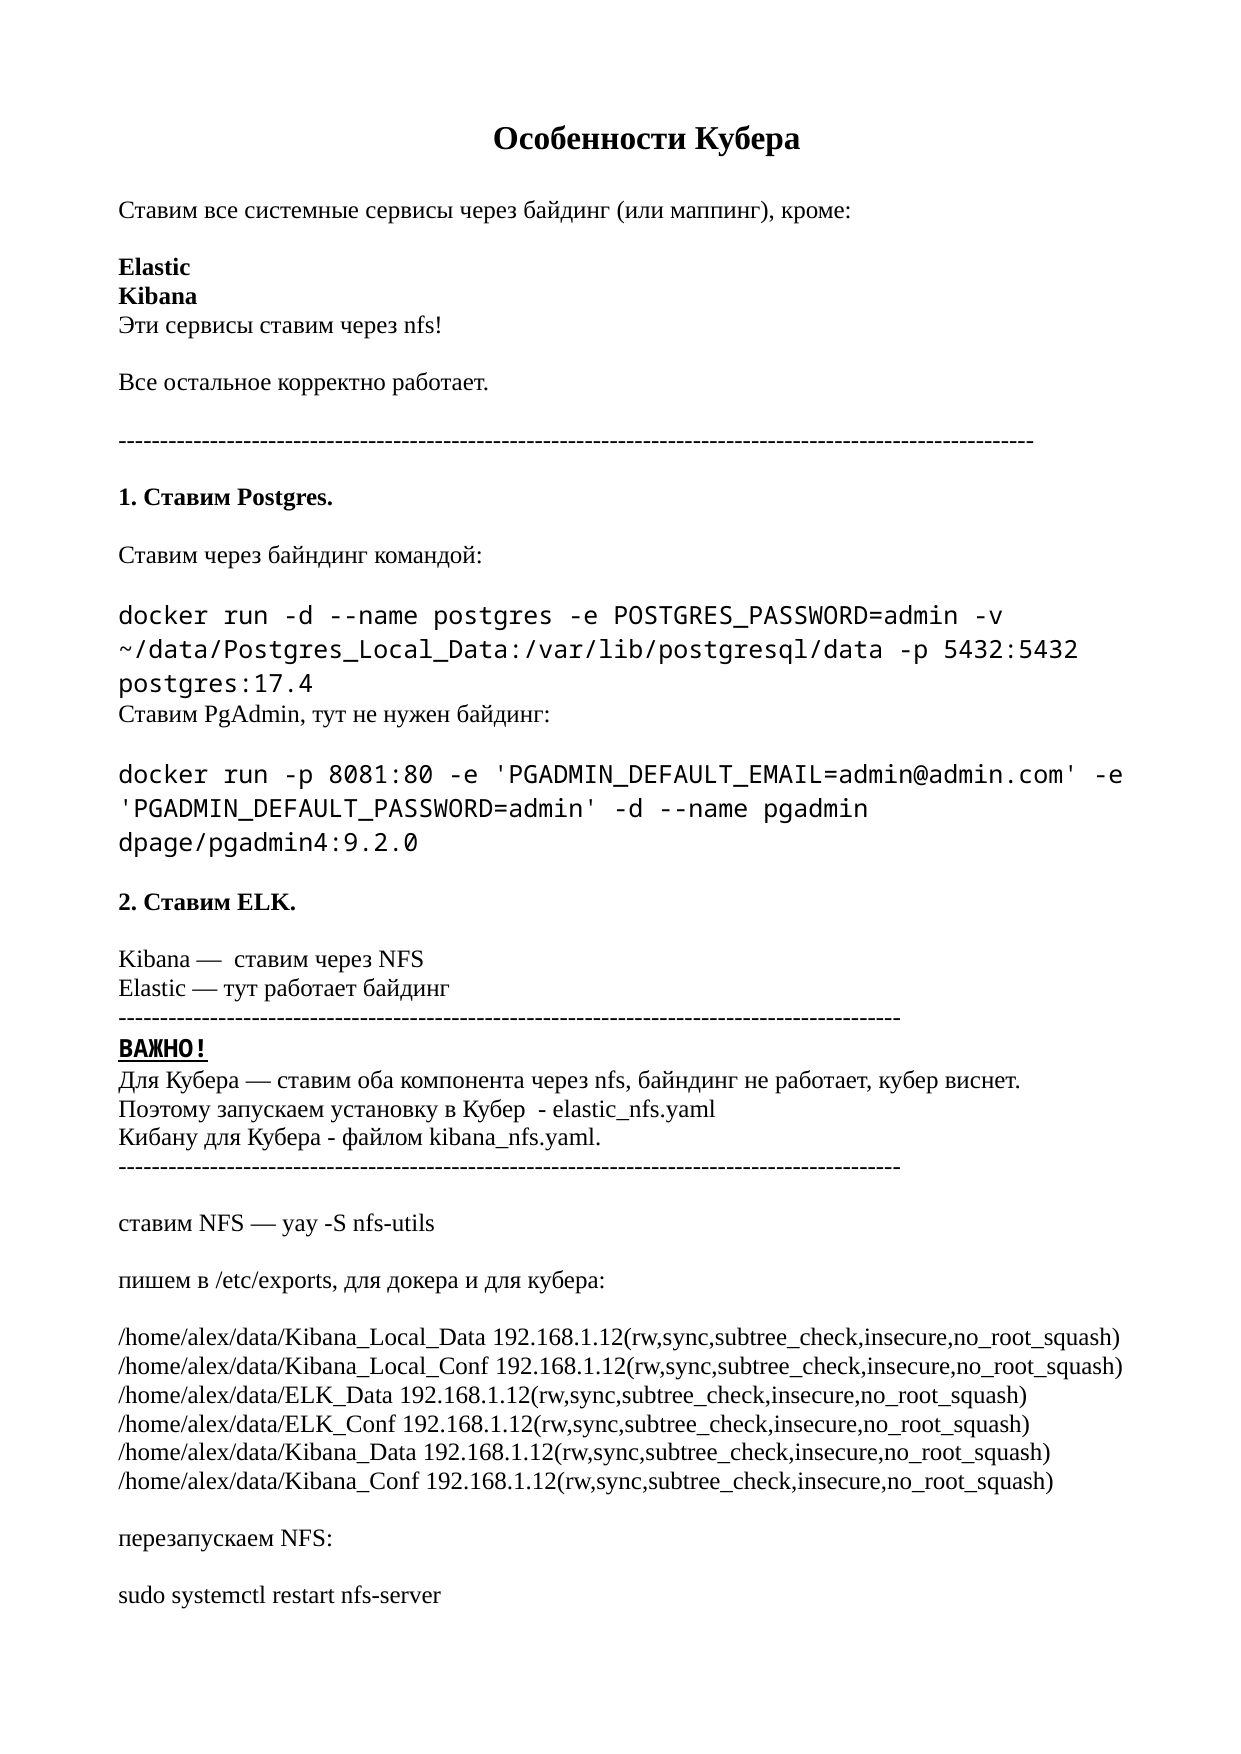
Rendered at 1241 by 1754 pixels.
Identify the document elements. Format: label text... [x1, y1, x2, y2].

text перезапускаем NFS: [118, 1523, 1175, 1552]
text /home/alex/data/Kibana_Conf 192.168.1.12(rw,sync,subtree_check,insecure,no_root_squash) [118, 1466, 1175, 1495]
text ---------------------------------------------------------------------------------------------- [118, 1151, 1175, 1180]
text Kibana [118, 281, 1175, 310]
text 1. Ставим Postgres. [118, 482, 1175, 511]
text Все остальное корректно работает. [118, 367, 1175, 396]
text Elastic [118, 252, 1175, 281]
text Для Кубера — ставим оба компонента через nfs, байндинг не работает, кубер виснет. [118, 1065, 1175, 1094]
text docker run -d --name postgres -e POSTGRES_PASSWORD=admin -v ~/data/Postgres_Local_Data:/var/lib/postgresql/data -p 5432:5432 postgres:17.4 [118, 597, 1175, 699]
text -------------------------------------------------------------------------------------------------------------- [118, 425, 1175, 453]
text /home/alex/data/Kibana_Local_Conf 192.168.1.12(rw,sync,subtree_check,insecure,no_root_squash) [118, 1351, 1175, 1380]
text sudo systemctl restart nfs-server [118, 1580, 1175, 1609]
text /home/alex/data/Kibana_Data 192.168.1.12(rw,sync,subtree_check,insecure,no_root_squash) [118, 1437, 1175, 1466]
text ВАЖНО! [118, 1031, 1175, 1065]
text Особенности Кубера [118, 118, 1175, 156]
text /home/alex/data/Kibana_Local_Data 192.168.1.12(rw,sync,subtree_check,insecure,no_root_squash) [118, 1322, 1175, 1351]
text Поэтому запускаем установку в Кубер - elastic_nfs.yaml [118, 1094, 1175, 1122]
text Ставим все системные сервисы через байдинг (или маппинг), кроме: [118, 195, 1175, 223]
text /home/alex/data/ELK_Data 192.168.1.12(rw,sync,subtree_check,insecure,no_root_squash) [118, 1380, 1175, 1409]
text Кибану для Кубера - файлом kibana_nfs.yaml. [118, 1122, 1175, 1151]
text Ставим через байндинг командой: [118, 540, 1175, 568]
text ---------------------------------------------------------------------------------------------- [118, 1002, 1175, 1031]
text docker run -p 8081:80 -e 'PGADMIN_DEFAULT_EMAIL=admin@admin.com' -e 'PGADMIN_DEFAULT_PASSWORD=admin' -d --name pgadmin dpage/pgadmin4:9.2.0 [118, 757, 1175, 859]
text пишем в /etc/exports, для докера и для кубера: [118, 1265, 1175, 1294]
text Kibana — ставим через NFS [118, 944, 1175, 973]
text ставим NFS — yay -S nfs-utils [118, 1208, 1175, 1237]
text Elastic — тут работает байдинг [118, 973, 1175, 1002]
text Эти сервисы ставим через nfs! [118, 310, 1175, 338]
text /home/alex/data/ELK_Conf 192.168.1.12(rw,sync,subtree_check,insecure,no_root_squash) [118, 1409, 1175, 1437]
text 2. Ставим ELK. [118, 887, 1175, 916]
text Ставим PgAdmin, тут не нужен байдинг: [118, 699, 1175, 728]
